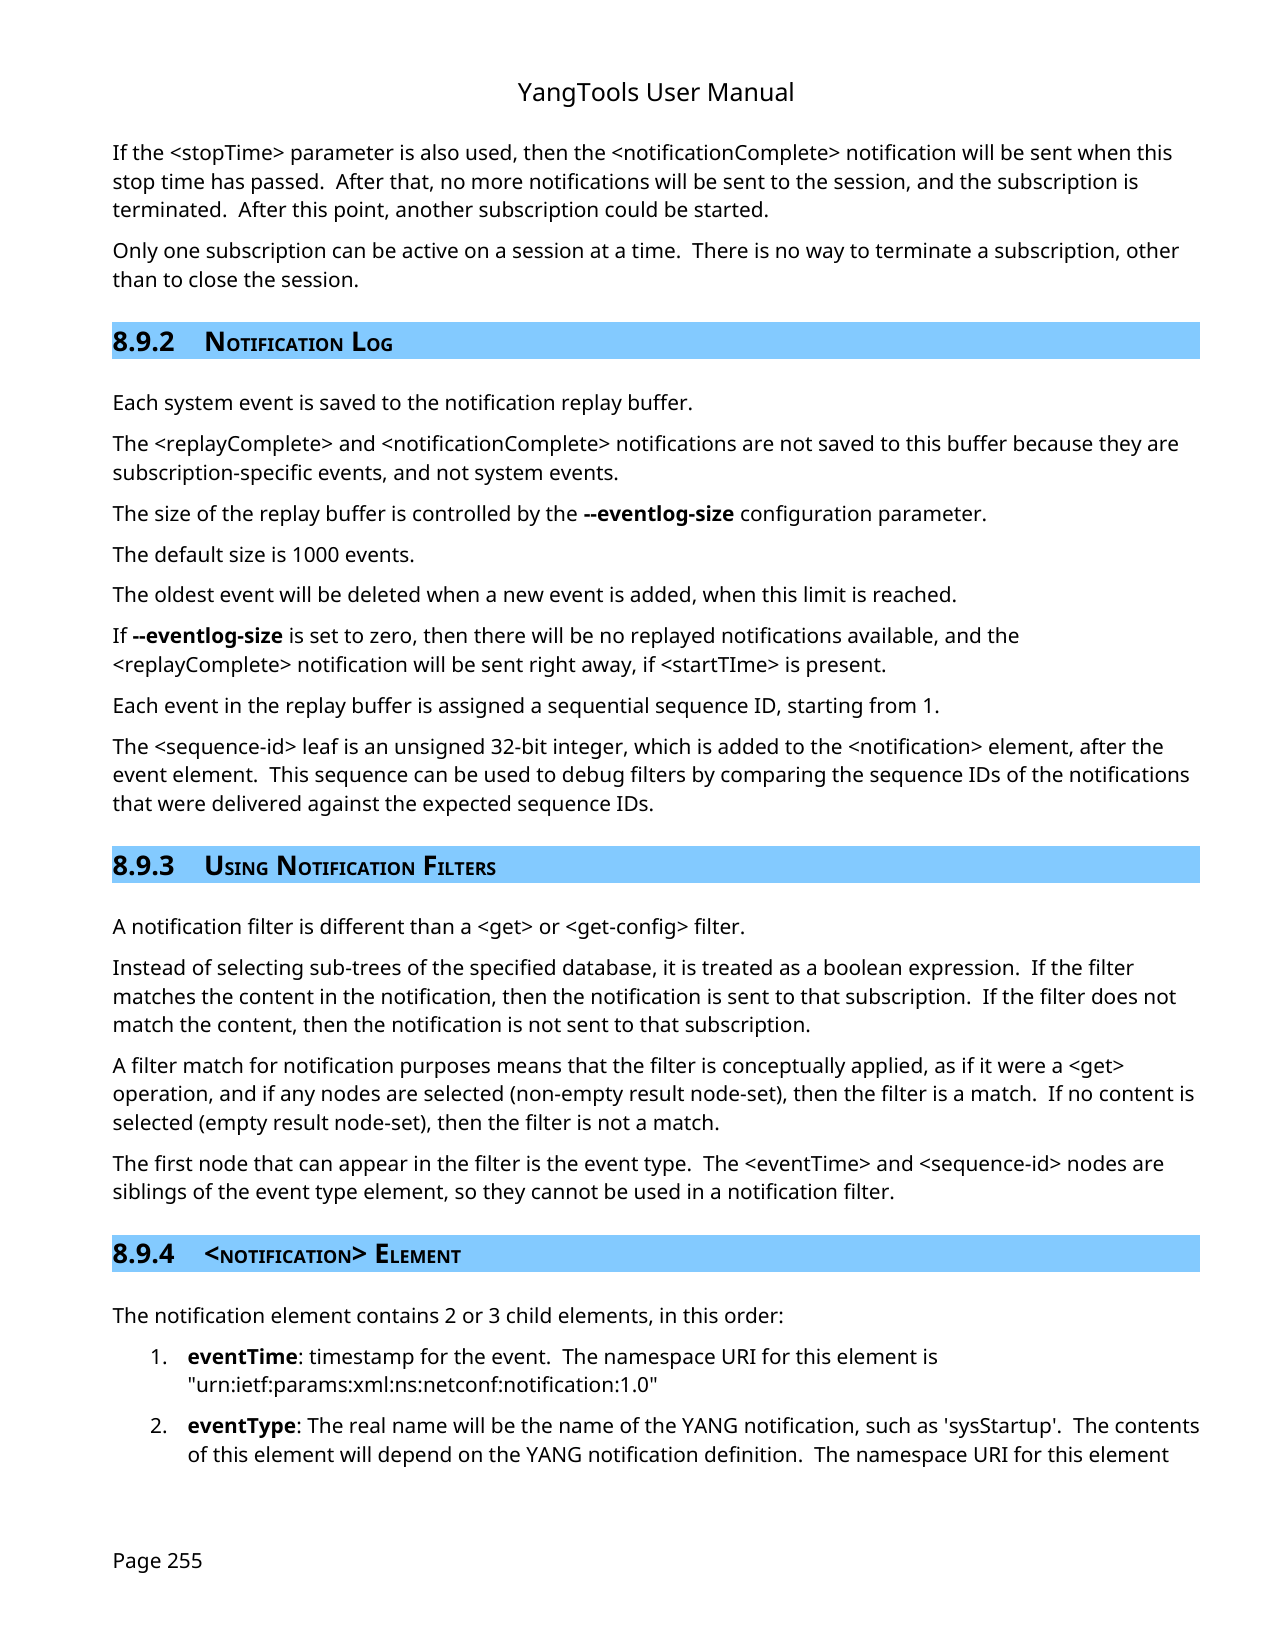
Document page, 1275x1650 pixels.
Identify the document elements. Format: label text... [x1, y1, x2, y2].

list eventType: The real name will be the name of the YANG notification, such as 'sysStartup'. The contents of this element will depend on the YANG notification definition. The namespace URI for this element [150, 1411, 1200, 1468]
text The default size is 1000 events. [112, 540, 1200, 568]
text Instead of selecting sub-trees of the specified database, it is treated as a boolean expression. If the filter matches the content in the notification, then the notification is sent to that subscription. If the filter does not match the content, then the notification is not sent to that subscription. [112, 953, 1200, 1039]
text If the <stopTime> parameter is also used, then the <notificationComplete> notification will be sent when this stop time has passed. After that, no more notifications will be sent to the session, and the subscription is terminated. After this point, another subscription could be started. [112, 138, 1200, 224]
text Only one subscription can be active on a session at a time. There is no way to terminate a subscription, other than to close the session. [112, 236, 1200, 293]
text The <sequence-id> leaf is an unsigned 32-bit integer, which is added to the <notification> element, after the event element. This sequence can be used to debug filters by comparing the sequence IDs of the notifications that were delivered against the expected sequence IDs. [112, 732, 1200, 817]
text The first node that can appear in the filter is the event type. The <eventTime> and <sequence-id> nodes are siblings of the event type element, so they cannot be used in a notification filter. [112, 1149, 1200, 1206]
subtitle Using Notification Filters [112, 846, 1200, 883]
list eventTime: timestamp for the event. The namespace URI for this element is "urn:ietf:params:xml:ns:netconf:notification:1.0" [150, 1342, 1200, 1399]
text A notification filter is different than a <get> or <get-config> filter. [112, 912, 1200, 941]
text The notification element contains 2 or 3 child elements, in this order: [112, 1301, 1200, 1329]
text Each system event is saved to the notification replay buffer. [112, 388, 1200, 417]
text The <replayComplete> and <notificationComplete> notifications are not saved to this buffer because they are subscription-specific events, and not system events. [112, 429, 1200, 486]
subtitle Notification Log [112, 322, 1200, 359]
subtitle <notification> Element [112, 1235, 1200, 1272]
text The oldest event will be deleted when a new event is added, when this limit is reached. [112, 581, 1200, 609]
text Each event in the replay buffer is assigned a sequential sequence ID, starting from 1. [112, 691, 1200, 719]
text The size of the replay buffer is controlled by the --eventlog-size configuration parameter. [112, 499, 1200, 527]
text If --eventlog-size is set to zero, then there will be no replayed notifications available, and the <replayComplete> notification will be sent right away, if <startTIme> is present. [112, 622, 1200, 678]
text A filter match for notification purposes means that the filter is conceptually applied, as if it were a <get> operation, and if any nodes are selected (non-empty result node-set), then the filter is a match. If no content is selected (empty result node-set), then the filter is not a match. [112, 1051, 1200, 1136]
